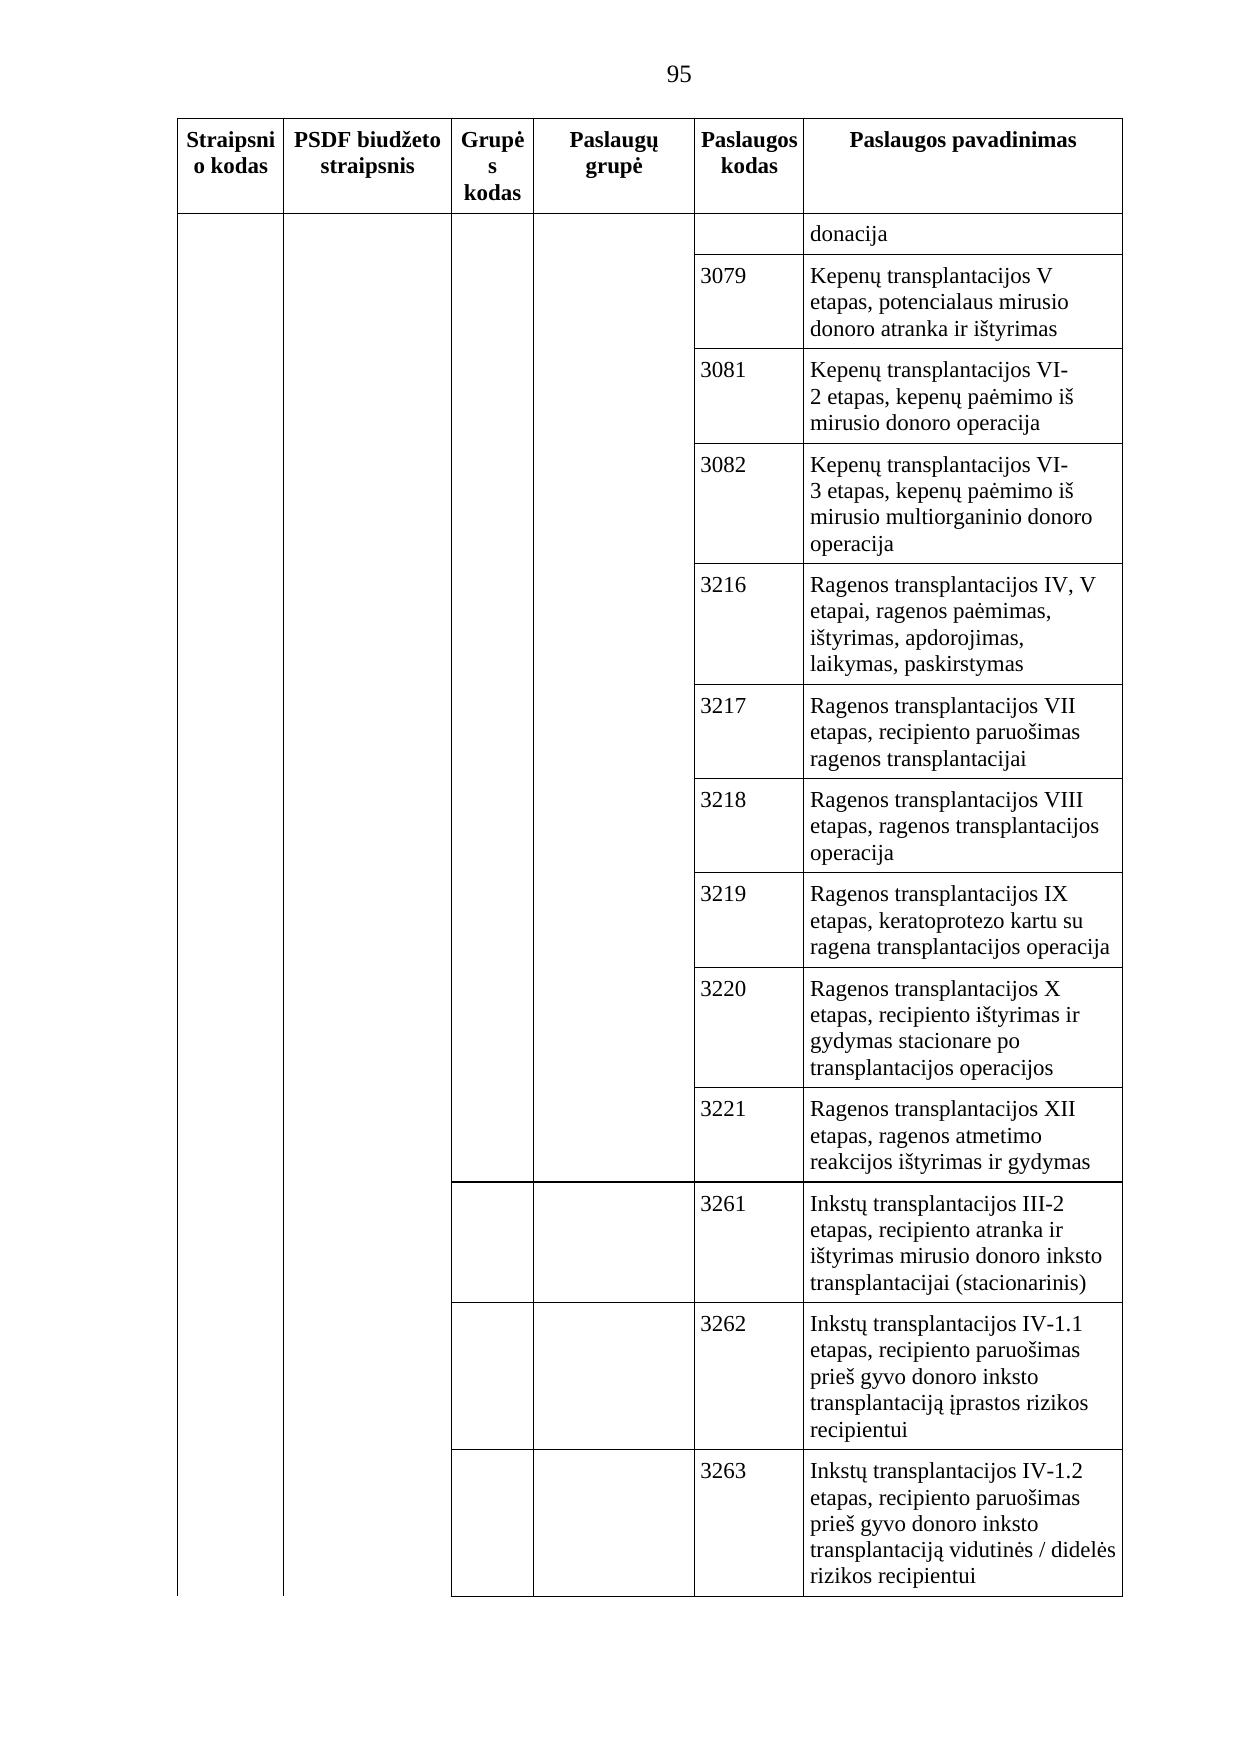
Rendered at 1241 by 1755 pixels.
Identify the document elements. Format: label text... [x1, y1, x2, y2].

table_cell [178, 563, 283, 684]
table_cell [452, 348, 533, 442]
table_cell donacija [804, 214, 1122, 254]
table_cell [284, 443, 451, 563]
table_cell [284, 778, 451, 872]
table_cell 3220 [695, 968, 803, 1087]
table_cell 3218 [695, 779, 803, 872]
table_cell [534, 254, 694, 348]
table_cell 3261 [695, 1183, 803, 1302]
table_cell Inkstų transplantacijos IV-1.2 etapas, recipiento paruošimas prieš gyvo donoro inksto transplantaciją vidutinės / didelės rizikos recipientui [804, 1450, 1122, 1596]
table_cell [695, 214, 803, 254]
table_cell [452, 1450, 533, 1596]
table_cell [452, 443, 533, 1181]
table_cell [534, 348, 694, 442]
table_cell 3216 [695, 564, 803, 684]
table_cell 3263 [695, 1450, 803, 1596]
table_header Paslaugos kodas [695, 119, 803, 212]
table_cell [534, 1303, 694, 1449]
table_cell [452, 214, 533, 254]
table_header Paslaugos pavadinimas [804, 119, 1122, 212]
table_header PSDF biudžeto straipsnis [284, 119, 451, 212]
table_cell Ragenos transplantacijos IV, V etapai, ragenos paėmimas, ištyrimas, apdorojimas, laikymas, paskirstymas [804, 564, 1122, 684]
table_header Straipsnio kodas [178, 119, 283, 212]
table_cell [534, 1450, 694, 1596]
table_cell [452, 1183, 533, 1302]
table_cell 3221 [695, 1088, 803, 1181]
table_cell [178, 967, 283, 1087]
table_cell Inkstų transplantacijos IV-1.1 etapas, recipiento paruošimas prieš gyvo donoro inksto transplantaciją įprastos rizikos recipientui [804, 1303, 1122, 1449]
table_cell Kepenų transplantacijos VI-2 etapas, kepenų paėmimo iš mirusio donoro operacija [804, 349, 1122, 442]
table_cell [178, 348, 283, 442]
table_cell Inkstų transplantacijos III-2 etapas, recipiento atranka ir ištyrimas mirusio donoro inksto transplantacijai (stacionarinis) [804, 1183, 1122, 1302]
table_cell Ragenos transplantacijos XII etapas, ragenos atmetimo reakcijos ištyrimas ir gydymas [804, 1088, 1122, 1181]
table_cell [534, 214, 694, 254]
table_cell Ragenos transplantacijos IX etapas, keratoprotezo kartu su ragena transplantacijos operacija [804, 873, 1122, 967]
table_cell [284, 1302, 451, 1449]
table_cell [178, 443, 283, 563]
table_cell [178, 778, 283, 872]
table_cell Ragenos transplantacijos X etapas, recipiento ištyrimas ir gydymas stacionare po transplantacijos operacijos [804, 968, 1122, 1087]
table_cell [452, 254, 533, 348]
table_cell [284, 563, 451, 684]
table_header Paslaugų grupė [534, 119, 694, 212]
table_header Grupės kodas [452, 119, 533, 212]
table_cell [178, 214, 283, 254]
table_cell [452, 1303, 533, 1449]
table_cell [178, 872, 283, 967]
table_cell [178, 684, 283, 778]
table_cell 3079 [695, 255, 803, 348]
table_cell [284, 684, 451, 778]
table_cell [284, 967, 451, 1087]
table_cell Ragenos transplantacijos VII etapas, recipiento paruošimas ragenos transplantacijai [804, 685, 1122, 778]
table_cell [284, 254, 451, 348]
table_cell [534, 1183, 694, 1302]
table_cell [284, 1087, 451, 1181]
table_cell [534, 443, 694, 1181]
table_cell [178, 1449, 283, 1596]
table_cell 3082 [695, 444, 803, 563]
table_cell [284, 1181, 451, 1302]
table_cell [284, 872, 451, 967]
table_cell Kepenų transplantacijos V etapas, potencialaus mirusio donoro atranka ir ištyrimas [804, 255, 1122, 348]
table_cell 3262 [695, 1303, 803, 1449]
table_cell 3219 [695, 873, 803, 967]
table_cell [178, 1087, 283, 1181]
table_cell Kepenų transplantacijos VI-3 etapas, kepenų paėmimo iš mirusio multiorganinio donoro operacija [804, 444, 1122, 563]
table_cell [284, 214, 451, 254]
table_cell Ragenos transplantacijos VIII etapas, ragenos transplantacijos operacija [804, 779, 1122, 872]
table_cell 3217 [695, 685, 803, 778]
table_cell [284, 1449, 451, 1596]
table_cell [178, 1302, 283, 1449]
table_cell [178, 1181, 283, 1302]
table_cell 3081 [695, 349, 803, 442]
table_cell [284, 348, 451, 442]
table_cell [178, 254, 283, 348]
